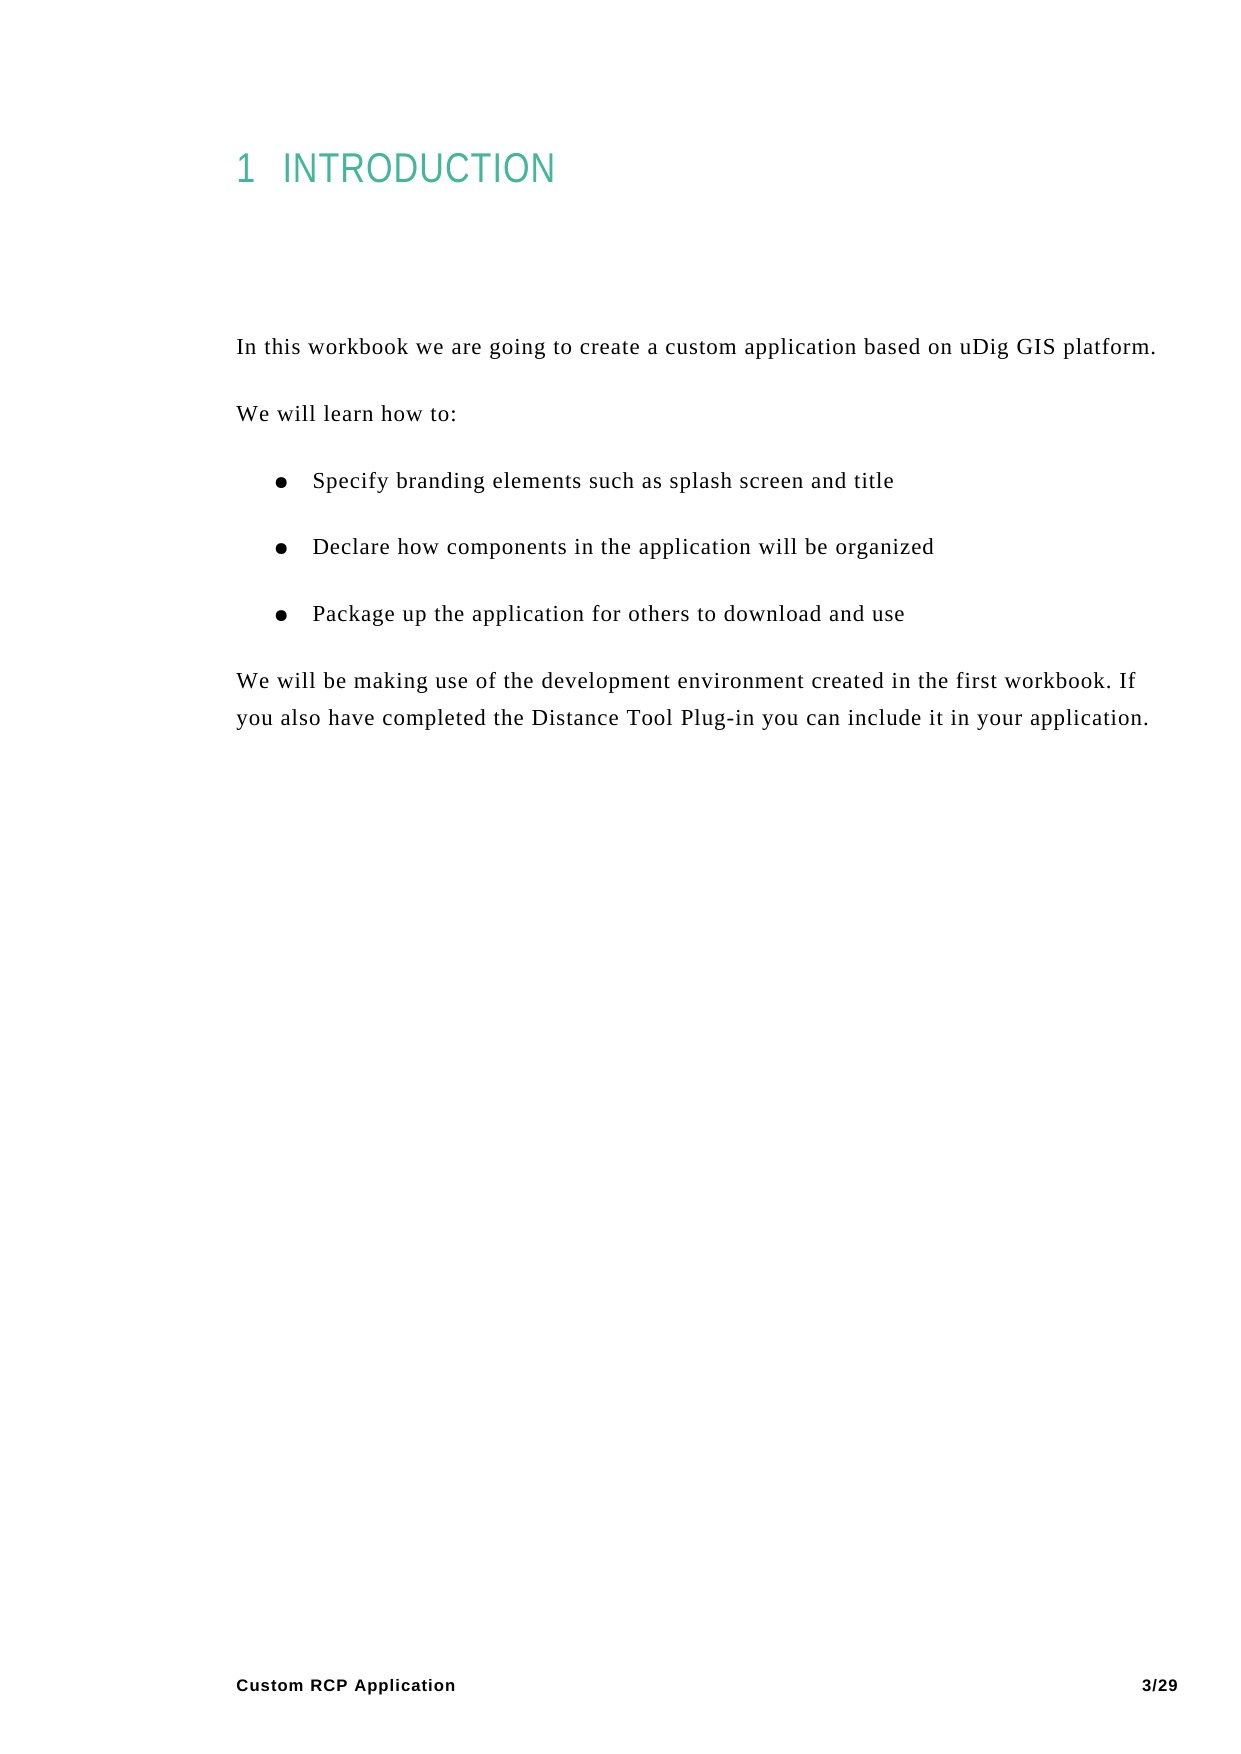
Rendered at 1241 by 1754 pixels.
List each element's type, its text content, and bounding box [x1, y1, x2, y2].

list Specify branding elements such as splash screen and title [274, 456, 1181, 493]
list Package up the application for others to download and use [274, 589, 1181, 626]
subtitle Introduction [236, 143, 1181, 191]
text We will be making use of the development environment created in the first workbook. If you also have completed the Distance Tool Plug-in you can include it in your application. [236, 656, 1181, 731]
list Declare how components in the application will be organized [274, 522, 1181, 560]
text We will learn how to: [236, 389, 1181, 426]
text In this workbook we are going to create a custom application based on uDig GIS platform. [236, 322, 1181, 360]
